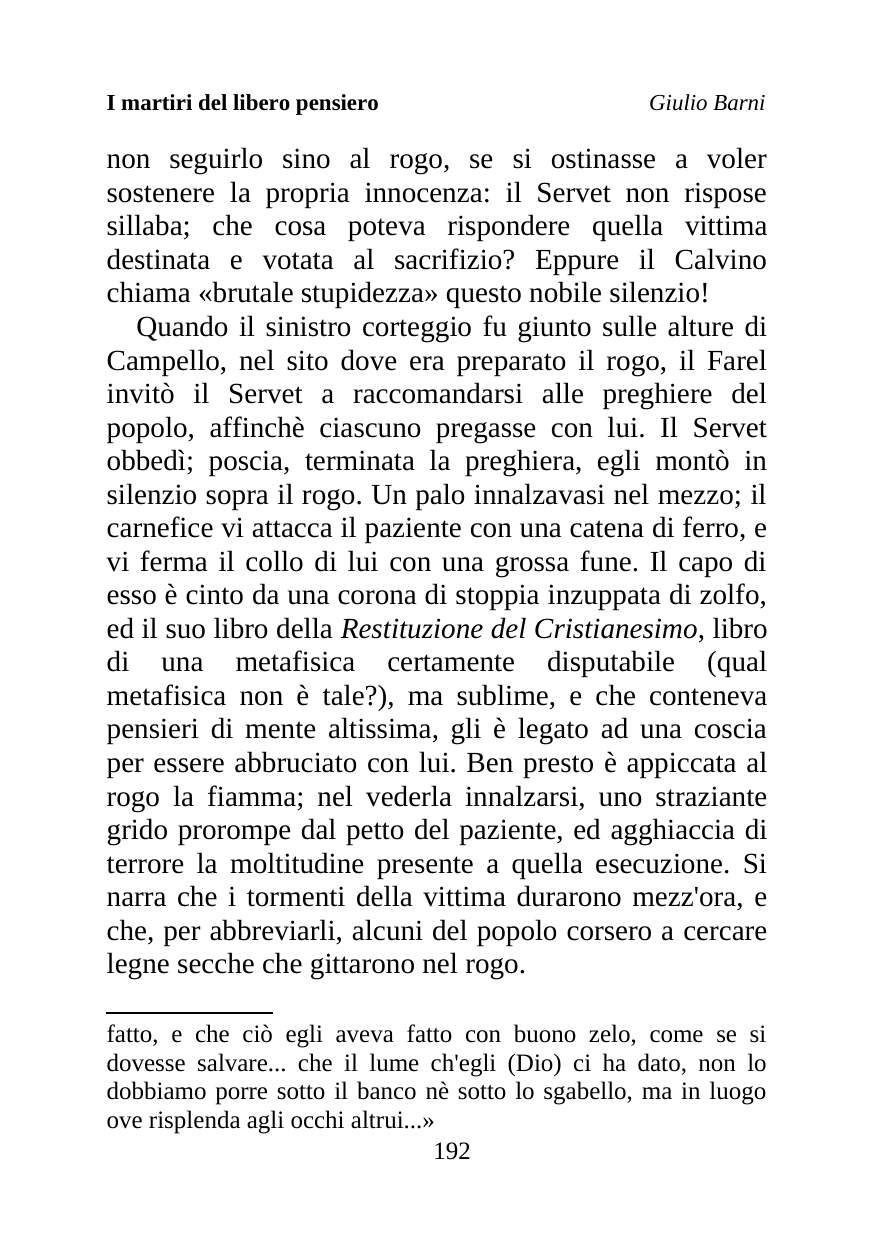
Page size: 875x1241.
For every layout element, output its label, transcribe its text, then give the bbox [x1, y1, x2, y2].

text fatto, e che ciò egli aveva fatto con buono zelo, come se si dovesse salvare... che il lume ch'egli (Dio) ci ha dato, non lo dobbiamo porre sotto il banco nè sotto lo sgabello, ma in luogo ove risplenda agli occhi altrui...» [106, 1019, 768, 1134]
text non seguirlo sino al rogo, se si ostinasse a voler sostenere la propria innocenza: il Servet non rispose sillaba; che cosa poteva rispondere quella vittima destinata e votata al sacrifizio? Eppure il Calvino chiama «brutale stupidezza» questo nobile silenzio! [106, 141, 768, 309]
text Quando il sinistro corteggio fu giunto sulle alture di Campello, nel sito dove era preparato il rogo, il Farel invitò il Servet a raccomandarsi alle preghiere del popolo, affinchè ciascuno pregasse con lui. Il Servet obbedì; poscia, terminata la preghiera, egli montò in silenzio sopra il rogo. Un palo innalzavasi nel mezzo; il carnefice vi attacca il paziente con una catena di ferro, e vi ferma il collo di lui con una grossa fune. Il capo di esso è cinto da una corona di stoppia inzuppata di zolfo, ed il suo libro della Restituzione del Cristianesimo, libro di una metafisica certamente disputabile (qual metafisica non è tale?), ma sublime, e che conteneva pensieri di mente altissima, gli è legato ad una coscia per essere abbruciato con lui. Ben presto è appiccata al rogo la fiamma; nel vederla innalzarsi, uno straziante grido prorompe dal petto del paziente, ed agghiaccia di terrore la moltitudine presente a quella esecuzione. Si narra che i tormenti della vittima durarono mezz'ora, e che, per abbreviarli, alcuni del popolo corsero a cercare legne secche che gittarono nel rogo. [106, 309, 768, 980]
